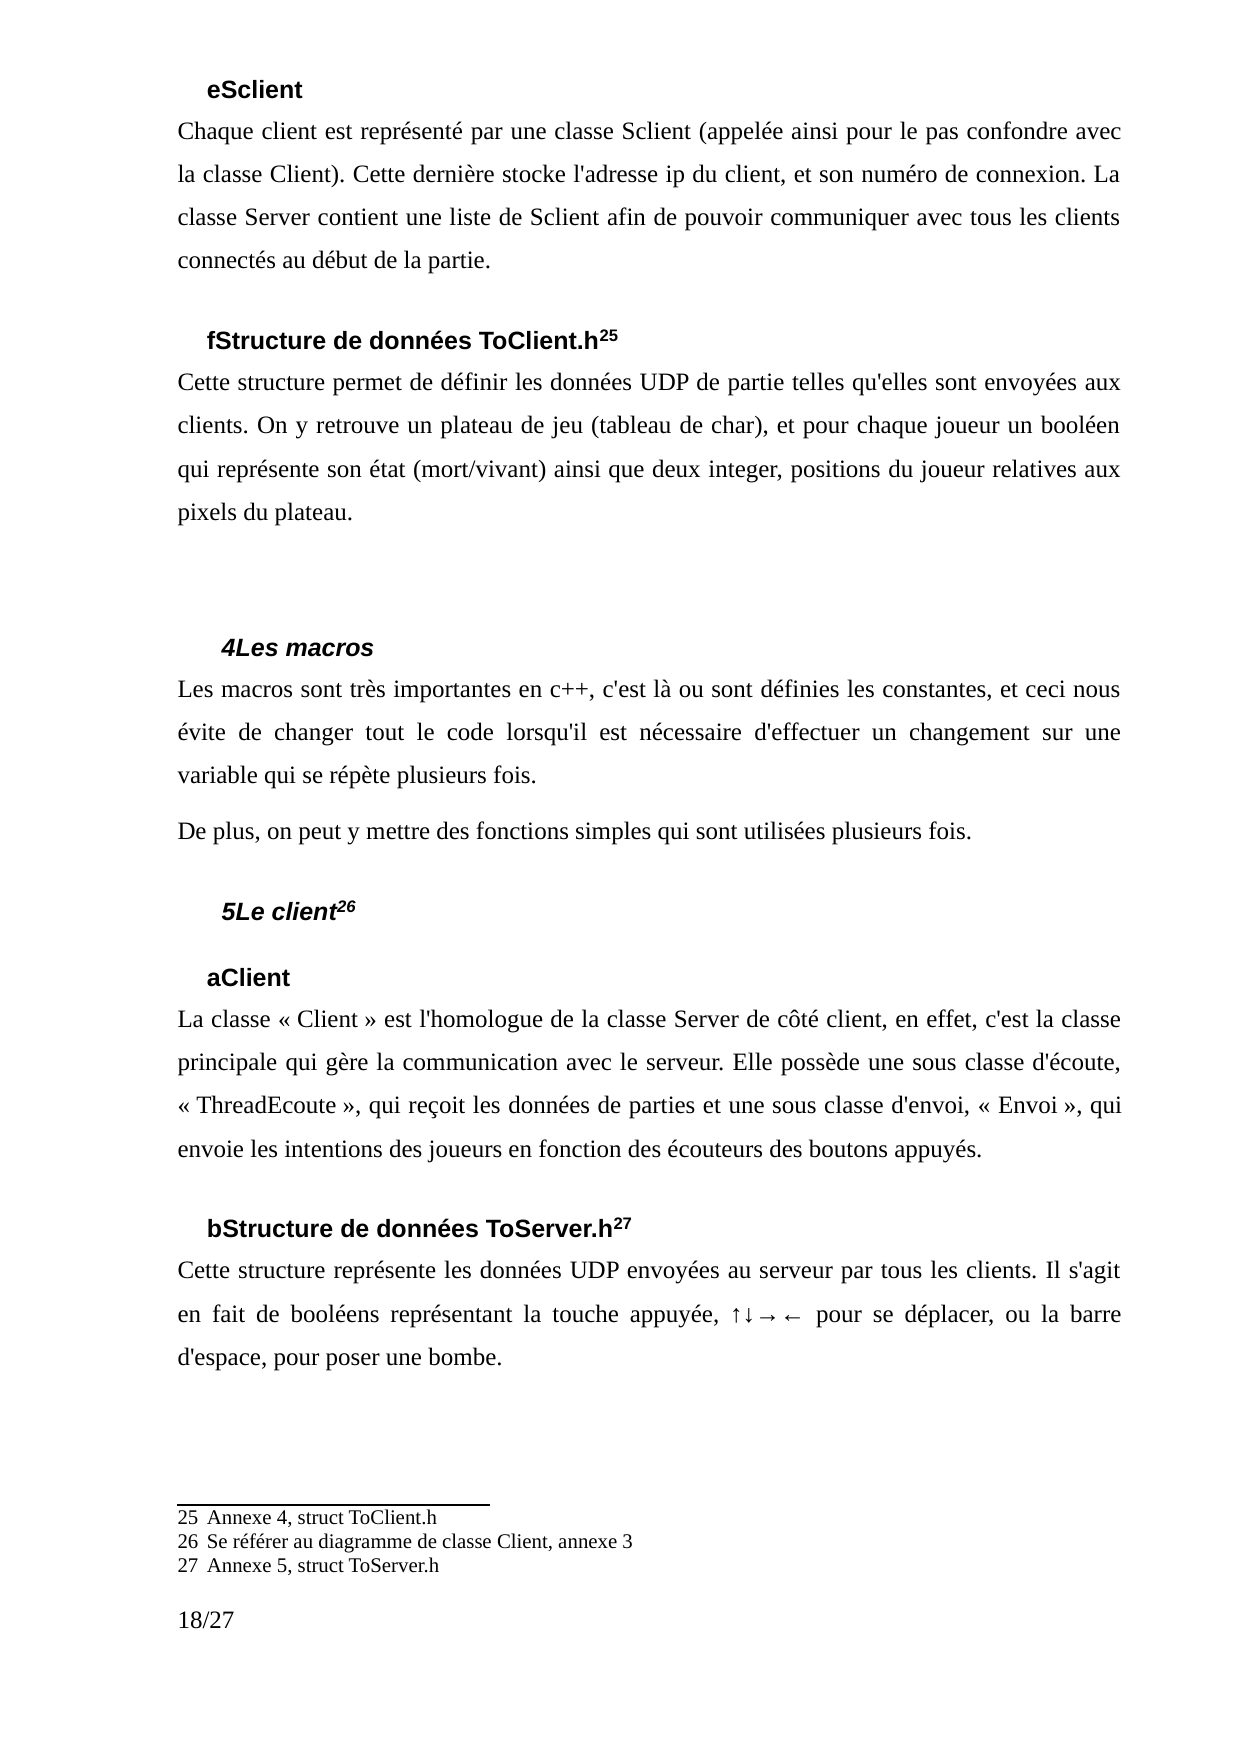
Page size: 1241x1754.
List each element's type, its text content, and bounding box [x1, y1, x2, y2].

subtitle Sclient [177, 75, 1122, 104]
text Chaque client est représenté par une classe Sclient (appelée ainsi pour le pas confondre avec la classe Client). Cette dernière stocke l'adresse ip du client, et son numéro de connexion. La classe Server contient une liste de Sclient afin de pouvoir communiquer avec tous les clients connectés au début de la partie. [177, 116, 1122, 274]
text La classe « Client » est l'homologue de la classe Server de côté client, en effet, c'est la classe principale qui gère la communication avec le serveur. Elle possède une sous classe d'écoute, « ThreadEcoute », qui reçoit les données de parties et une sous classe d'envoi, « Envoi », qui envoie les intentions des joueurs en fonction des écouteurs des boutons appuyés. [177, 1004, 1122, 1162]
subtitle Le client [177, 897, 1122, 926]
text Annexe 5, struct ToServer.h [177, 1553, 1122, 1577]
subtitle Structure de données ToServer.h [177, 1214, 1122, 1243]
text De plus, on peut y mettre des fonctions simples qui sont utilisées plusieurs fois. [177, 816, 1122, 845]
subtitle Les macros [177, 633, 1122, 662]
text Cette structure permet de définir les données UDP de partie telles qu'elles sont envoyées aux clients. On y retrouve un plateau de jeu (tableau de char), et pour chaque joueur un booléen qui représente son état (mort/vivant) ainsi que deux integer, positions du joueur relatives aux pixels du plateau. [177, 367, 1122, 526]
text Annexe 4, struct ToClient.h [177, 1505, 1122, 1529]
text Cette structure représente les données UDP envoyées au serveur par tous les clients. Il s'agit en fait de booléens représentant la touche appuyée, ↑↓→← pour se déplacer, ou la barre d'espace, pour poser une bombe. [177, 1256, 1122, 1371]
subtitle Client [177, 963, 1122, 992]
text Les macros sont très importantes en c++, c'est là ou sont définies les constantes, et ceci nous évite de changer tout le code lorsqu'il est nécessaire d'effectuer un changement sur une variable qui se répète plusieurs fois. [177, 674, 1122, 789]
text Se référer au diagramme de classe Client, annexe 3 [177, 1529, 1122, 1553]
subtitle Structure de données ToClient.h [177, 326, 1122, 355]
